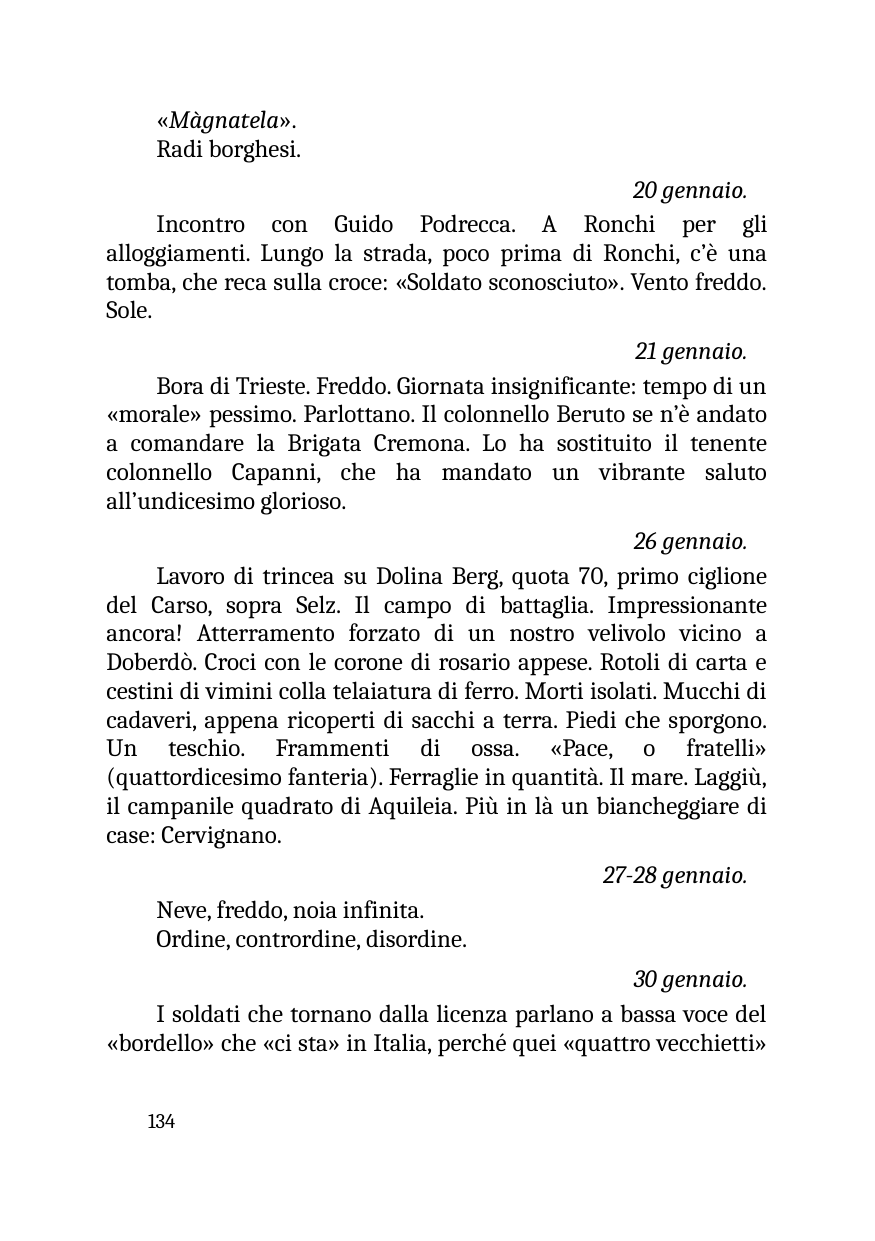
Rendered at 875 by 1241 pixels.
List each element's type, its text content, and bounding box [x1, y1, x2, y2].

text Radi borghesi. [106, 135, 768, 164]
text Incontro con Guido Podrecca. A Ronchi per gli alloggiamenti. Lungo la strada, poco prima di Ronchi, c’è una tomba, che reca sulla croce: «Soldato sconosciuto». Vento freddo. Sole. [106, 210, 768, 325]
text Neve, freddo, noia infinita. [106, 896, 768, 924]
text 20 gennaio. [106, 176, 750, 204]
text Lavoro di trincea su Dolina Berg, quota 70, primo ciglione del Carso, sopra Selz. Il campo di battaglia. Impressionante ancora! Atterramento forzato di un nostro velivolo vicino a Doberdò. Croci con le corone di rosario appese. Rotoli di carta e cestini di vimini colla telaiatura di ferro. Morti isolati. Mucchi di cadaveri, appena ricoperti di sacchi a terra. Piedi che sporgono. Un teschio. Frammenti di ossa. «Pace, o fratelli» (quattordicesimo fanteria). Ferraglie in quantità. Il mare. Laggiù, il campanile quadrato di Aquileia. Più in là un biancheggiare di case: Cervignano. [106, 562, 768, 849]
text 27-28 gennaio. [106, 861, 750, 890]
text Bora di Trieste. Freddo. Giornata insignificante: tempo di un «morale» pessimo. Parlottano. Il colonnello Beruto se n’è andato a comandare la Brigata Cremona. Lo ha sostituito il tenente colonnello Capanni, che ha mandato un vibrante saluto all’undicesimo glorioso. [106, 372, 768, 515]
text «Màgnatela». [106, 106, 768, 135]
text I soldati che tornano dalla licenza parlano a bassa voce del «bordello» che «ci sta» in Italia, perché quei «quattro vecchietti» [106, 1000, 768, 1057]
text Ordine, contrordine, disordine. [106, 924, 768, 953]
text 30 gennaio. [106, 965, 750, 994]
text 21 gennaio. [106, 337, 750, 366]
text 26 gennaio. [106, 527, 750, 556]
